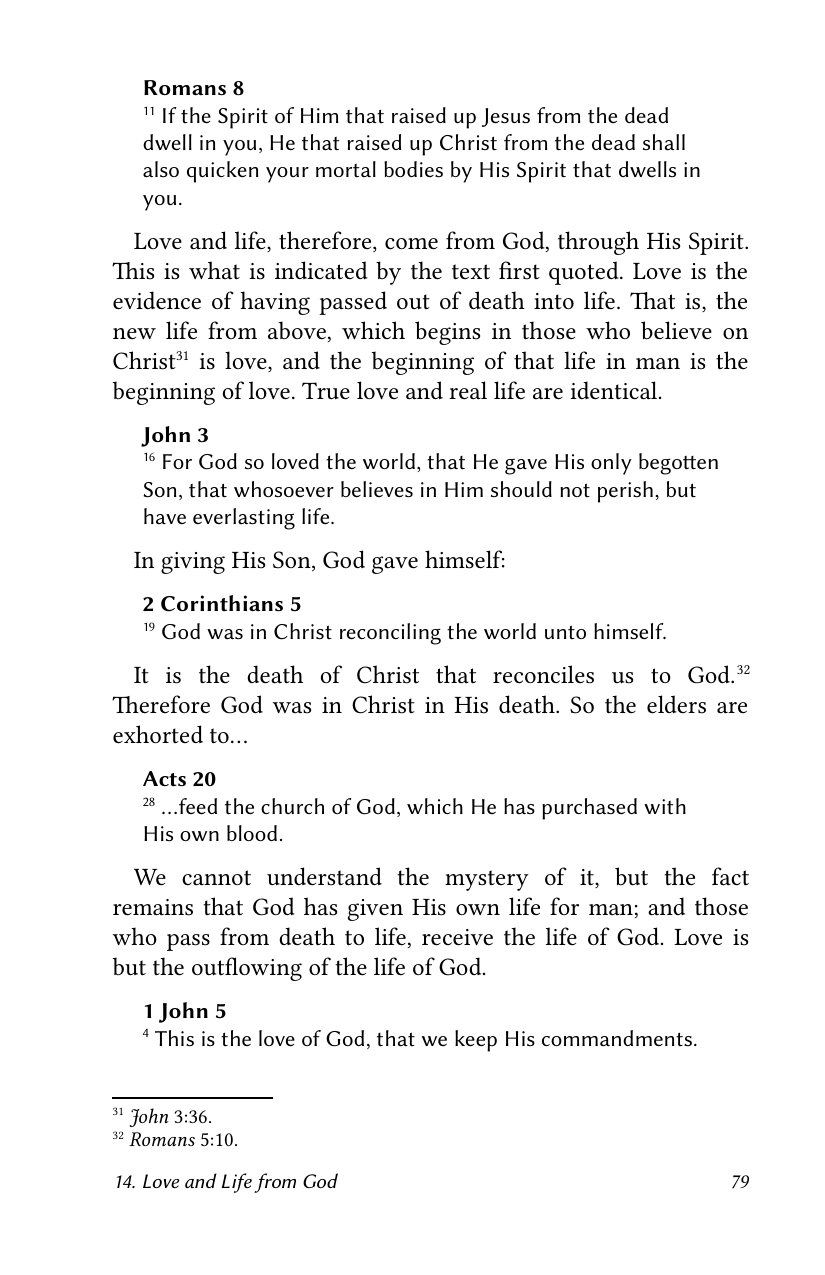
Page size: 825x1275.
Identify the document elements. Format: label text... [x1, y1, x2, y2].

text 28 ...feed the church of God, which He has purchased with His own blood. [142, 793, 720, 847]
text Acts 20 [142, 766, 750, 792]
text Romans 8 [142, 75, 750, 101]
text John 3:36. [112, 1104, 750, 1128]
text In giving His Son, God gave himself: [112, 546, 750, 575]
text Romans 5:10. [112, 1128, 750, 1152]
text 16 For God so loved the world, that He gave His only begotten Son, that whosoever believes in Him should not perish, but have everlasting life. [142, 449, 720, 530]
text It is the death of Christ that reconciles us to God. Therefore God was in Christ in His death. So the elders are exhorted to… [112, 661, 750, 749]
text Love and life, therefore, come from God, through His Spirit. This is what is indicated by the text first quoted. Love is the evidence of having passed out of death into life. That is, the new life from above, which begins in those who believe on Christ is love, and the beginning of that life in man is the beginning of love. True love and real life are identical. [112, 227, 750, 405]
text 2 Corinthians 5 [142, 591, 750, 617]
text John 3 [142, 422, 750, 448]
text 4 This is the love of God, that we keep His commandments. [142, 1026, 720, 1052]
text 19 God was in Christ reconciling the world unto himself. [142, 619, 720, 645]
text We cannot understand the mystery of it, but the fact remains that God has given His own life for man; and those who pass from death to life, receive the life of God. Love is but the outflowing of the life of God. [112, 863, 750, 982]
text 1 John 5 [142, 998, 750, 1024]
text 11 If the Spirit of Him that raised up Jesus from the dead dwell in you, He that raised up Christ from the dead shall also quicken your mortal bodies by His Spirit that dwells in you. [142, 103, 720, 211]
